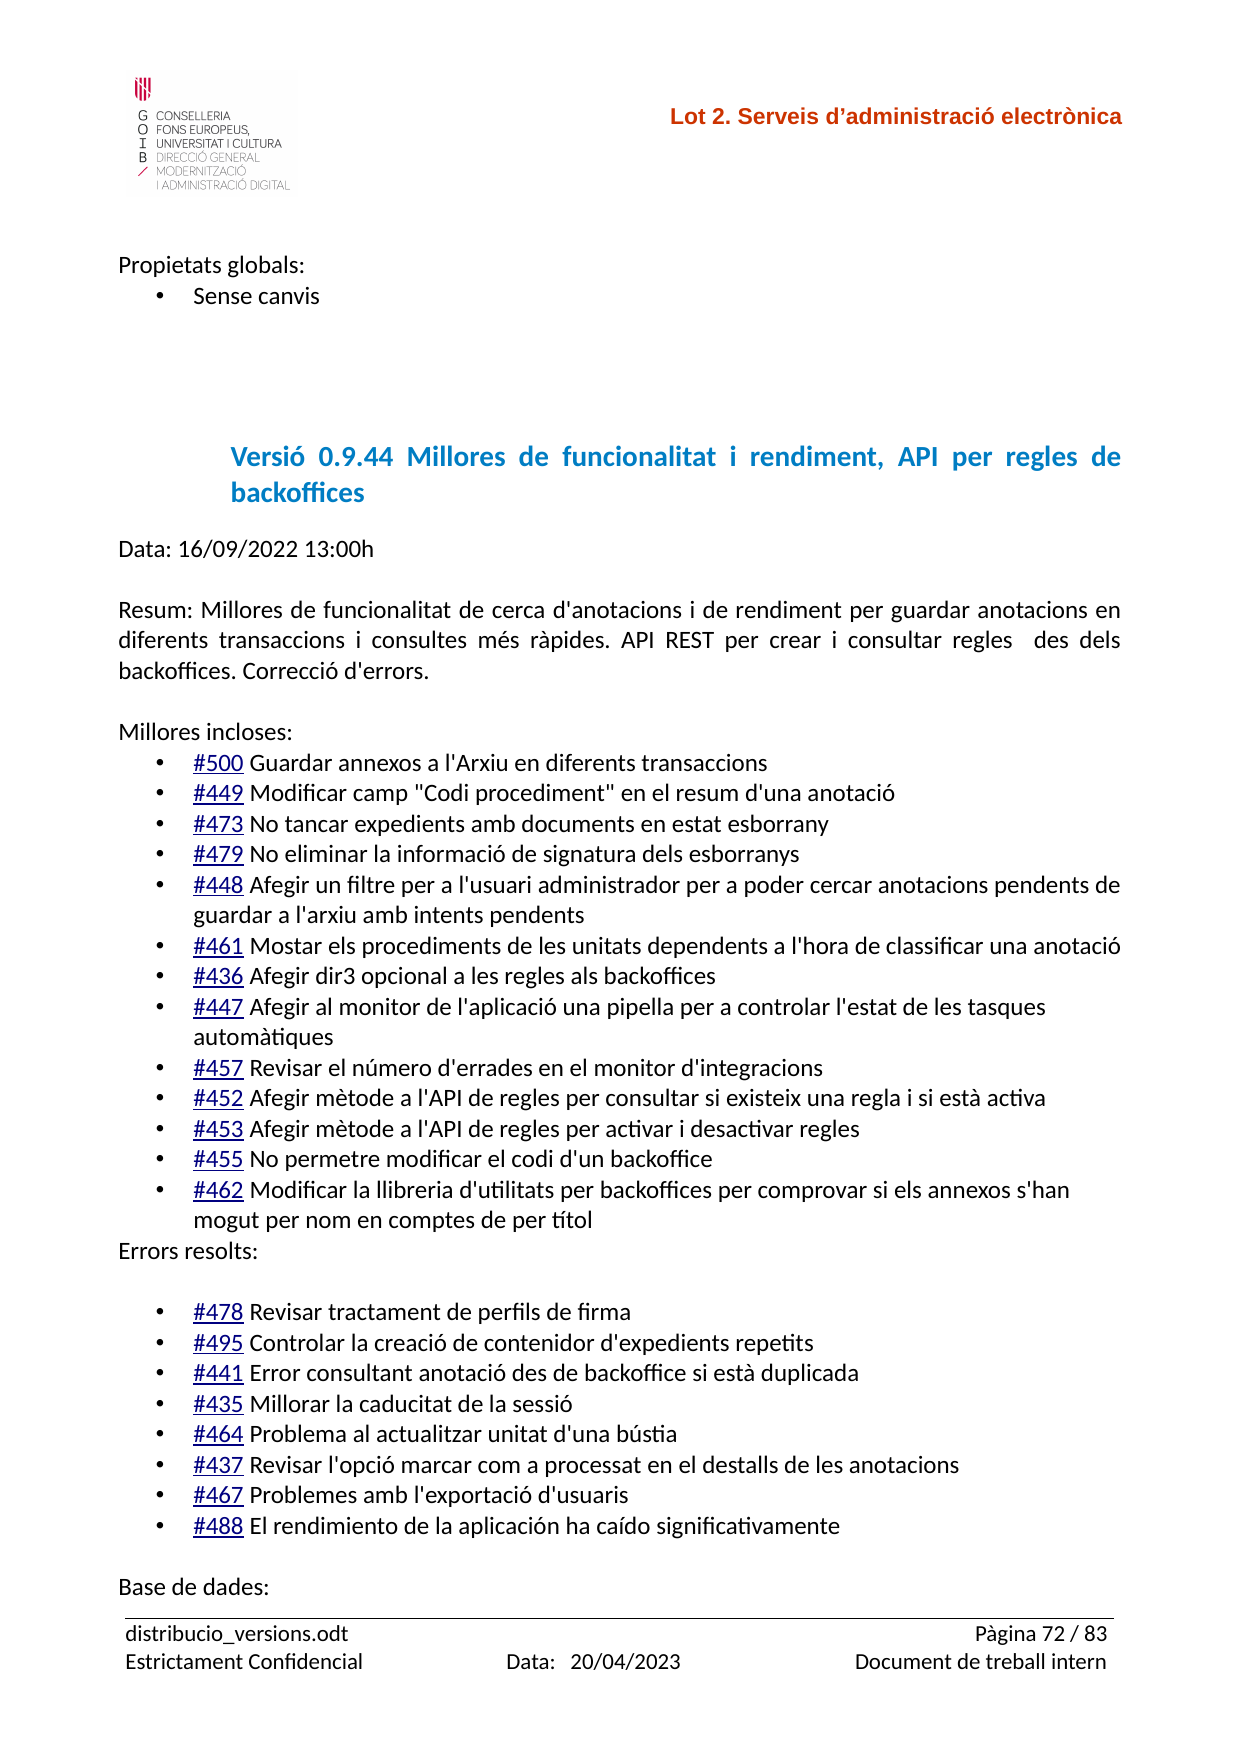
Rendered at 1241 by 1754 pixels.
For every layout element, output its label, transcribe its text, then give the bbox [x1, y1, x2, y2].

list #448 Afegir un filtre per a l'usuari administrador per a poder cercar anotacions pendents de guardar a l'arxiu amb intents pendents [156, 869, 1122, 930]
list #437 Revisar l'opció marcar com a processat en el destalls de les anotacions [156, 1449, 1122, 1479]
list #462 Modificar la llibreria d'utilitats per backoffices per comprovar si els annexos s'han mogut per nom en comptes de per títol [156, 1174, 1122, 1235]
list #473 No tancar expedients amb documents en estat esborrany [156, 808, 1122, 838]
list #478 Revisar tractament de perfils de firma [156, 1296, 1122, 1327]
list #435 Millorar la caducitat de la sessió [156, 1388, 1122, 1418]
list #436 Afegir dir3 opcional a les regles als backoffices [156, 960, 1122, 991]
subtitle Versió 0.9.44 Millores de funcionalitat i rendiment, API per regles de backoffices [153, 438, 1122, 509]
list #457 Revisar el número d'errades en el monitor d'integracions [156, 1052, 1122, 1082]
list #453 Afegir mètode a l'API de regles per activar i desactivar regles [156, 1113, 1122, 1143]
text Propietats globals: [118, 250, 1122, 280]
list #452 Afegir mètode a l'API de regles per consultar si existeix una regla i si està activa [156, 1082, 1122, 1113]
text Resum: Millores de funcionalitat de cerca d'anotacions i de rendiment per guardar anotacions en diferents transaccions i consultes més ràpides. API REST per crear i consultar regles des dels backoffices. Correcció d'errors. [118, 594, 1122, 686]
list #441 Error consultant anotació des de backoffice si està duplicada [156, 1357, 1122, 1388]
list #461 Mostar els procediments de les unitats dependents a l'hora de classificar una anotació [156, 930, 1122, 960]
text Base de dades: [118, 1571, 1122, 1601]
text Millores incloses: [118, 716, 1122, 747]
list #479 No eliminar la informació de signatura dels esborranys [156, 838, 1122, 869]
text Data: 16/09/2022 13:00h [118, 533, 1122, 564]
list #495 Controlar la creació de contenidor d'expedients repetits [156, 1327, 1122, 1357]
picture [126, 70, 299, 197]
list #455 No permetre modificar el codi d'un backoffice [156, 1143, 1122, 1174]
list #447 Afegir al monitor de l'aplicació una pipella per a controlar l'estat de les tasques automàtiques [156, 991, 1122, 1052]
text Errors resolts: [118, 1235, 1122, 1266]
list #488 El rendimiento de la aplicación ha caído significativamente [156, 1510, 1122, 1540]
list Sense canvis [156, 280, 1122, 311]
list #449 Modificar camp "Codi procediment" en el resum d'una anotació [156, 777, 1122, 808]
list #500 Guardar annexos a l'Arxiu en diferents transaccions [156, 747, 1122, 777]
list #467 Problemes amb l'exportació d'usuaris [156, 1479, 1122, 1510]
list #464 Problema al actualitzar unitat d'una bústia [156, 1418, 1122, 1449]
